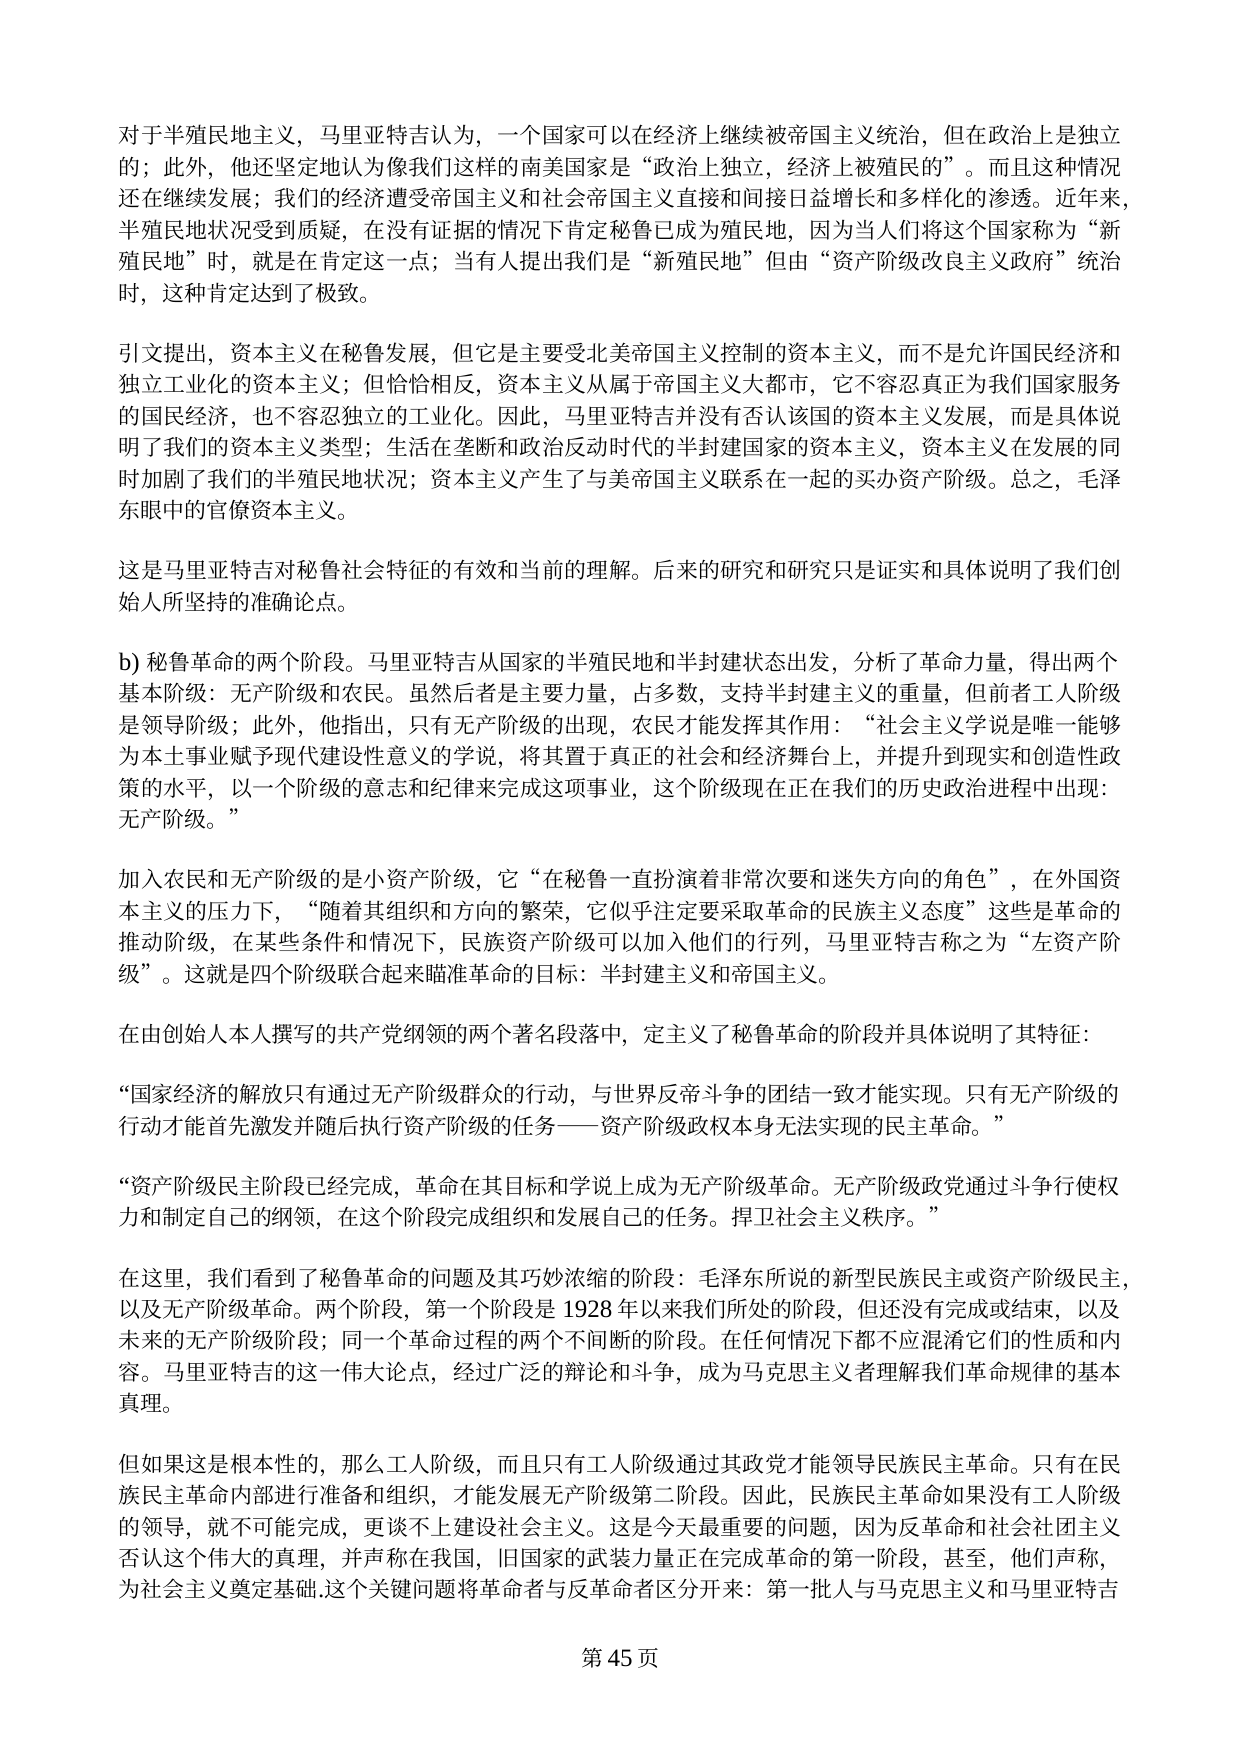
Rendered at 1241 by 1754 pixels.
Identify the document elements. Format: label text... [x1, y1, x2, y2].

text “国家经济的解放只有通过无产阶级群众的行动，与世界反帝斗争的团结一致才能实现。只有无产阶级的行动才能首先激发并随后执行资产阶级的任务——资产阶级政权本身无法实现的民主革命。” [118, 1077, 1122, 1140]
text 引文提出，资本主义在秘鲁发展，但它是主要受北美帝国主义控制的资本主义，而不是允许国民经济和独立工业化的资本主义；但恰恰相反，资本主义从属于帝国主义大都市，它不容忍真正为我们国家服务的国民经济，也不容忍独立的工业化。因此，马里亚特吉并没有否认该国的资本主义发展，而是具体说明了我们的资本主义类型；生活在垄断和政治反动时代的半封建国家的资本主义，资本主义在发展的同时加剧了我们的半殖民地状况；资本主义产生了与美帝国主义联系在一起的买办资产阶级。总之，毛泽东眼中的官僚资本主义。 [118, 336, 1122, 525]
text 但如果这是根本性的，那么工人阶级，而且只有工人阶级通过其政党才能领导民族民主革命。只有在民族民主革命内部进行准备和组织，才能发展无产阶级第二阶段。因此，民族民主革命如果没有工人阶级的领导，就不可能完成，更谈不上建设社会主义。这是今天最重要的问题，因为反革命和社会社团主义否认这个伟大的真理，并声称在我国，旧国家的武装力量正在完成革命的第一阶段，甚至，他们声称，为社会主义奠定基础.这个关键问题将革命者与反革命者区分开来：第一批人与马克思主义和马里亚特吉 [118, 1447, 1122, 1604]
text b) 秘鲁革命的两个阶段。马里亚特吉从国家的半殖民地和半封建状态出发，分析了革命力量，得出两个基本阶级：无产阶级和农民。虽然后者是主要力量，占多数，支持半封建主义的重量，但前者工人阶级是领导阶级；此外，他指出，只有无产阶级的出现，农民才能发挥其作用：“社会主义学说是唯一能够为本土事业赋予现代建设性意义的学说，将其置于真正的社会和经济舞台上，并提升到现实和创造性政策的水平，以一个阶级的意志和纪律来完成这项事业，这个阶级现在正在我们的历史政治进程中出现：无产阶级。” [118, 645, 1122, 834]
text 这是马里亚特吉对秘鲁社会特征的有效和当前的理解。后来的研究和研究只是证实和具体说明了我们创始人所坚持的准确论点。 [118, 553, 1122, 616]
text 对于半殖民地主义，马里亚特吉认为，一个国家可以在经济上继续被帝国主义统治，但在政治上是独立的；此外，他还坚定地认为像我们这样的南美国家是“政治上独立，经济上被殖民的”。而且这种情况还在继续发展；我们的经济遭受帝国主义和社会帝国主义直接和间接日益增长和多样化的渗透。近年来，半殖民地状况受到质疑，在没有证据的情况下肯定秘鲁已成为殖民地，因为当人们将这个国家称为“新殖民地”时，就是在肯定这一点；当有人提出我们是“新殖民地”但由“资产阶级改良主义政府”统治时，这种肯定达到了极致。 [118, 118, 1122, 307]
text 加入农民和无产阶级的是小资产阶级，它“在秘鲁一直扮演着非常次要和迷失方向的角色”，在外国资本主义的压力下，“随着其组织和方向的繁荣，它似乎注定要采取革命的民族主义态度”这些是革命的推动阶级，在某些条件和情况下，民族资产阶级可以加入他们的行列，马里亚特吉称之为“左资产阶级”。这就是四个阶级联合起来瞄准革命的目标：半封建主义和帝国主义。 [118, 863, 1122, 988]
text “资产阶级民主阶段已经完成，革命在其目标和学说上成为无产阶级革命。无产阶级政党通过斗争行使权力和制定自己的纲领，在这个阶段完成组织和发展自己的任务。捍卫社会主义秩序。” [118, 1169, 1122, 1232]
text 在由创始人本人撰写的共产党纲领的两个著名段落中，定主义了秘鲁革命的阶段并具体说明了其特征： [118, 1017, 1122, 1049]
text 在这里，我们看到了秘鲁革命的问题及其巧妙浓缩的阶段：毛泽东所说的新型民族民主或资产阶级民主，以及无产阶级革命。两个阶段，第一个阶段是1928年以来我们所处的阶段，但还没有完成或结束，以及未来的无产阶级阶段；同一个革命过程的两个不间断的阶段。在任何情况下都不应混淆它们的性质和内容。马里亚特吉的这一伟大论点，经过广泛的辩论和斗争，成为马克思主义者理解我们革命规律的基本真理。 [118, 1261, 1122, 1418]
